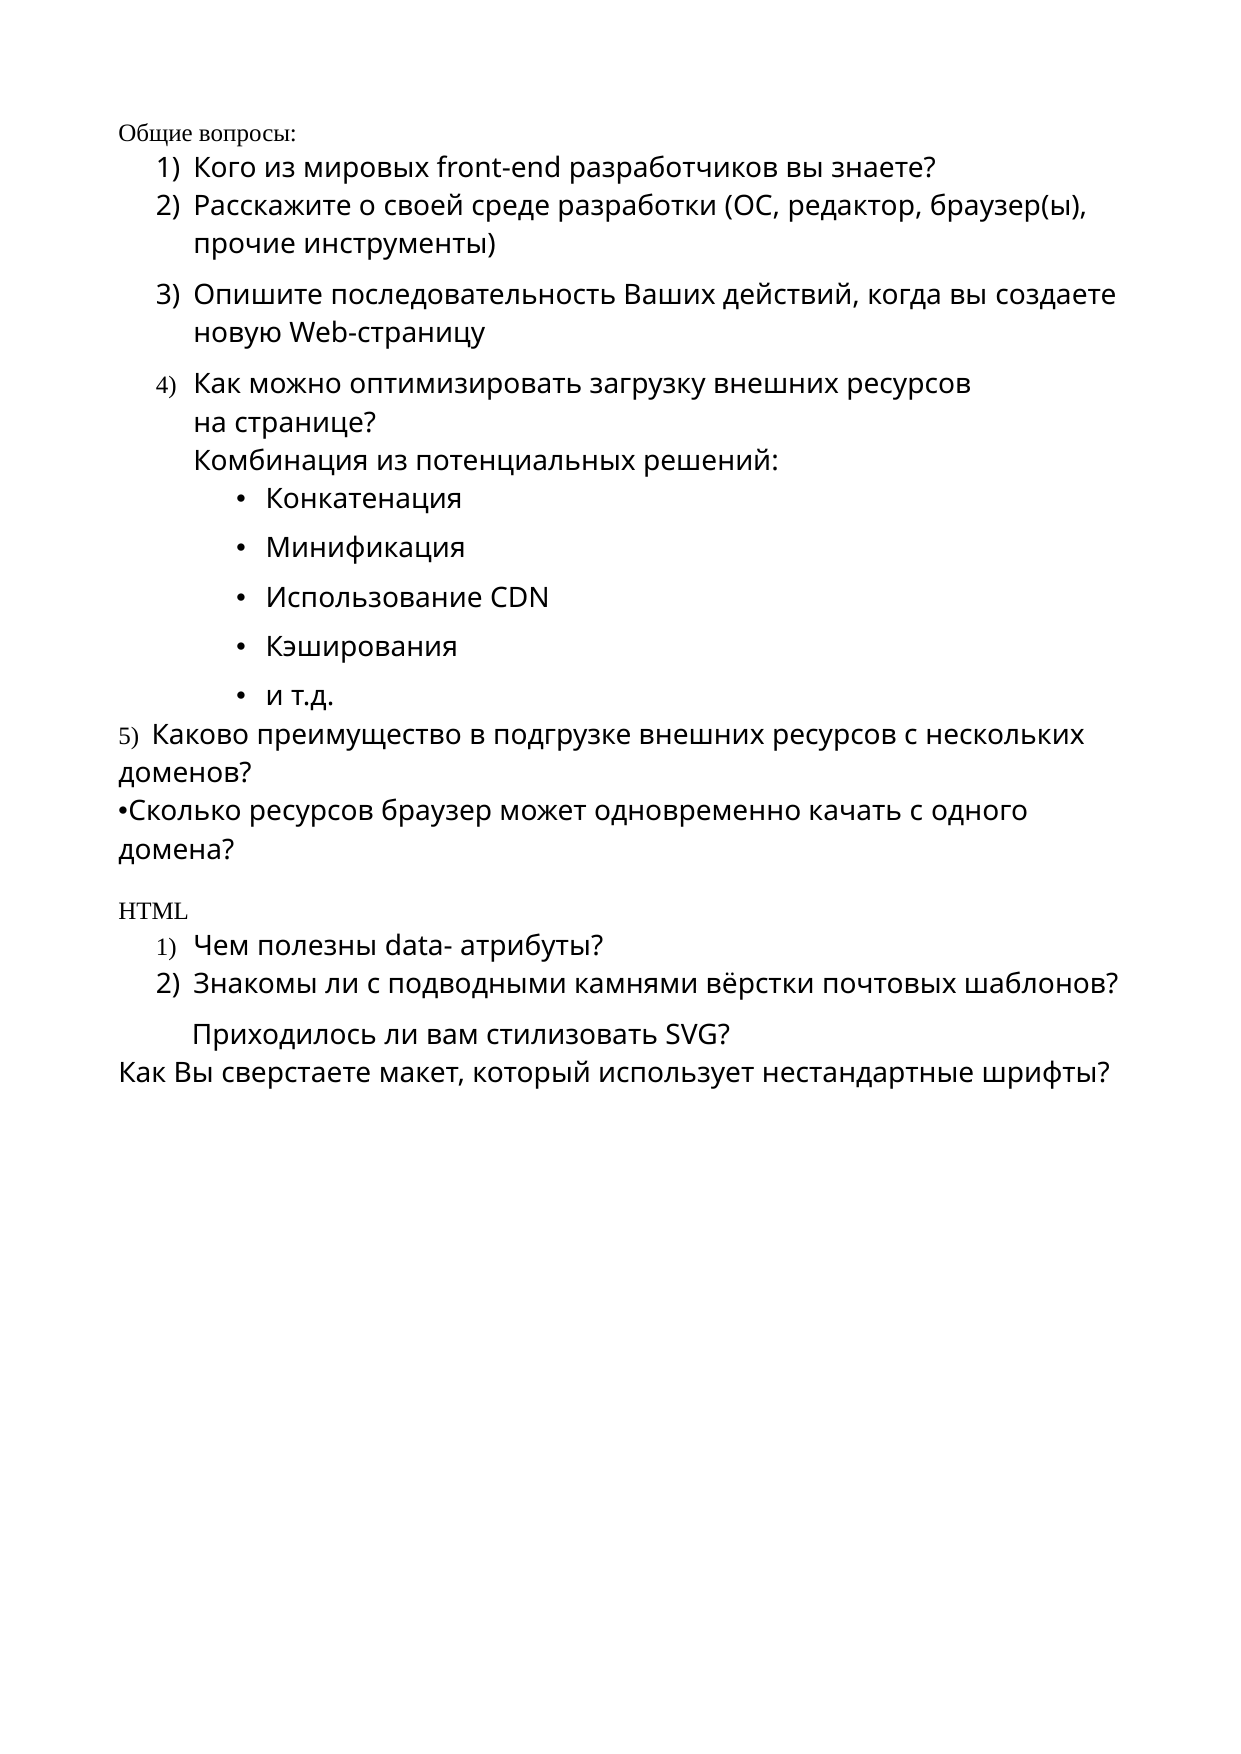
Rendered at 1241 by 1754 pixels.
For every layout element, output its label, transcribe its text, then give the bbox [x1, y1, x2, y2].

list Как можно оптимизировать загрузку внешних ресурсов на странице? [156, 363, 1122, 440]
list Знакомы ли с подводными камнями вёрстки почтовых шаблонов? [156, 963, 1122, 1001]
list Сколько ресурсов браузер может одновременно качать с одного домена? [118, 791, 1122, 867]
list Чем полезны data- атрибуты? [156, 925, 1122, 963]
text 5) Каково преимущество в подгрузке внешних ресурсов с нескольких доменов? [118, 714, 1122, 791]
list Использование CDN [236, 577, 1122, 615]
text Как Вы сверстаете макет, который использует нестандартные шрифты? [118, 1052, 1122, 1091]
list Конкатенация [236, 478, 1122, 517]
list Комбинация из потенциальных решений: [156, 440, 1122, 478]
text HTML [118, 896, 1122, 925]
list Кэширования [236, 626, 1122, 665]
list Опишите последовательность Ваших действий, когда вы создаете новую Web-страницу [156, 274, 1122, 351]
list Кого из мировых front-end разработчиков вы знаете? [156, 147, 1122, 185]
list Расскажите о своей среде разработки (ОС, редактор, браузер(ы), прочие инструменты) [156, 185, 1122, 262]
text Приходилось ли вам стилизовать SVG? [118, 1014, 1122, 1052]
list Минификация [236, 528, 1122, 566]
list и т.д. [236, 676, 1122, 714]
text Общие вопросы: [118, 118, 1122, 147]
